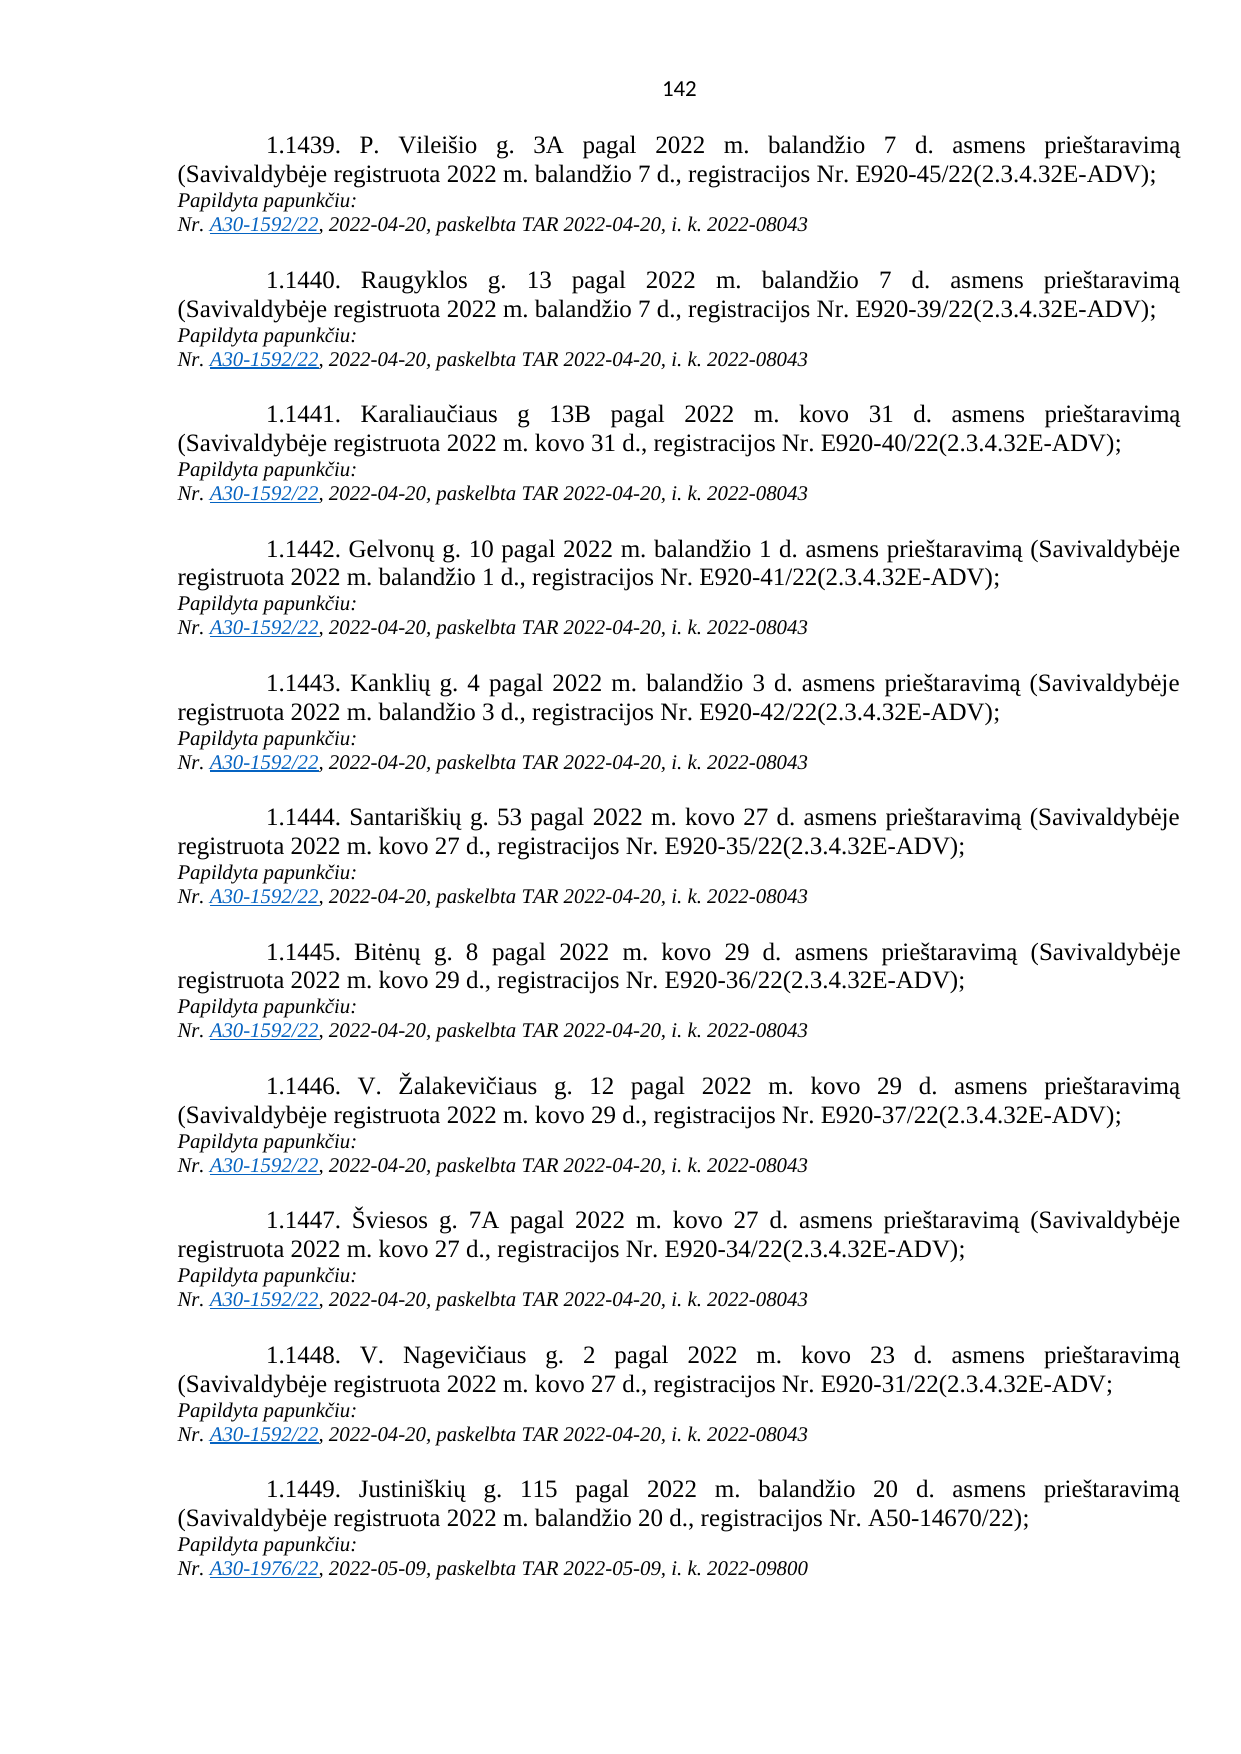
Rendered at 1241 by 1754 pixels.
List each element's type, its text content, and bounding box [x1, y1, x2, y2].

text Nr. A30-1592/22, 2022-04-20, paskelbta TAR 2022-04-20, i. k. 2022-08043 [177, 347, 1181, 371]
text Papildyta papunkčiu: [177, 188, 1181, 212]
text Papildyta papunkčiu: [177, 726, 1181, 750]
text Nr. A30-1592/22, 2022-04-20, paskelbta TAR 2022-04-20, i. k. 2022-08043 [177, 481, 1181, 505]
text 1.1444. Santariškių g. 53 pagal 2022 m. kovo 27 d. asmens prieštaravimą (Savivaldybėje registruota 2022 m. kovo 27 d., registracijos Nr. E920-35/22(2.3.4.32E-ADV); [177, 802, 1181, 860]
text Papildyta papunkčiu: [177, 322, 1181, 347]
text Papildyta papunkčiu: [177, 1129, 1181, 1153]
text Nr. A30-1592/22, 2022-04-20, paskelbta TAR 2022-04-20, i. k. 2022-08043 [177, 615, 1181, 639]
text Papildyta papunkčiu: [177, 1532, 1181, 1556]
text 1.1445. Bitėnų g. 8 pagal 2022 m. kovo 29 d. asmens prieštaravimą (Savivaldybėje registruota 2022 m. kovo 29 d., registracijos Nr. E920-36/22(2.3.4.32E-ADV); [177, 937, 1181, 994]
text 1.1447. Šviesos g. 7A pagal 2022 m. kovo 27 d. asmens prieštaravimą (Savivaldybėje registruota 2022 m. kovo 27 d., registracijos Nr. E920-34/22(2.3.4.32E-ADV); [177, 1206, 1181, 1263]
text Nr. A30-1592/22, 2022-04-20, paskelbta TAR 2022-04-20, i. k. 2022-08043 [177, 1153, 1181, 1177]
text 1.1441. Karaliaučiaus g 13B pagal 2022 m. kovo 31 d. asmens prieštaravimą (Savivaldybėje registruota 2022 m. kovo 31 d., registracijos Nr. E920-40/22(2.3.4.32E-ADV); [177, 399, 1181, 457]
text 1.1440. Raugyklos g. 13 pagal 2022 m. balandžio 7 d. asmens prieštaravimą (Savivaldybėje registruota 2022 m. balandžio 7 d., registracijos Nr. E920-39/22(2.3.4.32E-ADV); [177, 265, 1181, 322]
text Nr. A30-1592/22, 2022-04-20, paskelbta TAR 2022-04-20, i. k. 2022-08043 [177, 1018, 1181, 1042]
text 1.1448. V. Nagevičiaus g. 2 pagal 2022 m. kovo 23 d. asmens prieštaravimą (Savivaldybėje registruota 2022 m. kovo 27 d., registracijos Nr. E920-31/22(2.3.4.32E-ADV; [177, 1340, 1181, 1397]
text Nr. A30-1976/22, 2022-05-09, paskelbta TAR 2022-05-09, i. k. 2022-09800 [177, 1556, 1181, 1580]
text Nr. A30-1592/22, 2022-04-20, paskelbta TAR 2022-04-20, i. k. 2022-08043 [177, 884, 1181, 908]
text Papildyta papunkčiu: [177, 1397, 1181, 1422]
text 1.1443. Kanklių g. 4 pagal 2022 m. balandžio 3 d. asmens prieštaravimą (Savivaldybėje registruota 2022 m. balandžio 3 d., registracijos Nr. E920-42/22(2.3.4.32E-ADV); [177, 668, 1181, 726]
text 1.1446. V. Žalakevičiaus g. 12 pagal 2022 m. kovo 29 d. asmens prieštaravimą (Savivaldybėje registruota 2022 m. kovo 29 d., registracijos Nr. E920-37/22(2.3.4.32E-ADV); [177, 1071, 1181, 1129]
text Nr. A30-1592/22, 2022-04-20, paskelbta TAR 2022-04-20, i. k. 2022-08043 [177, 750, 1181, 774]
text Nr. A30-1592/22, 2022-04-20, paskelbta TAR 2022-04-20, i. k. 2022-08043 [177, 1422, 1181, 1446]
text 1.1439. P. Vileišio g. 3A pagal 2022 m. balandžio 7 d. asmens prieštaravimą (Savivaldybėje registruota 2022 m. balandžio 7 d., registracijos Nr. E920-45/22(2.3.4.32E-ADV); [177, 131, 1181, 188]
text Papildyta papunkčiu: [177, 994, 1181, 1018]
text 1.1449. Justiniškių g. 115 pagal 2022 m. balandžio 20 d. asmens prieštaravimą (Savivaldybėje registruota 2022 m. balandžio 20 d., registracijos Nr. A50-14670/22); [177, 1474, 1181, 1532]
text Papildyta papunkčiu: [177, 1263, 1181, 1287]
text Nr. A30-1592/22, 2022-04-20, paskelbta TAR 2022-04-20, i. k. 2022-08043 [177, 1287, 1181, 1311]
text Papildyta papunkčiu: [177, 457, 1181, 481]
text Papildyta papunkčiu: [177, 860, 1181, 884]
text 1.1442. Gelvonų g. 10 pagal 2022 m. balandžio 1 d. asmens prieštaravimą (Savivaldybėje registruota 2022 m. balandžio 1 d., registracijos Nr. E920-41/22(2.3.4.32E-ADV); [177, 534, 1181, 591]
text Papildyta papunkčiu: [177, 591, 1181, 615]
text Nr. A30-1592/22, 2022-04-20, paskelbta TAR 2022-04-20, i. k. 2022-08043 [177, 212, 1181, 236]
